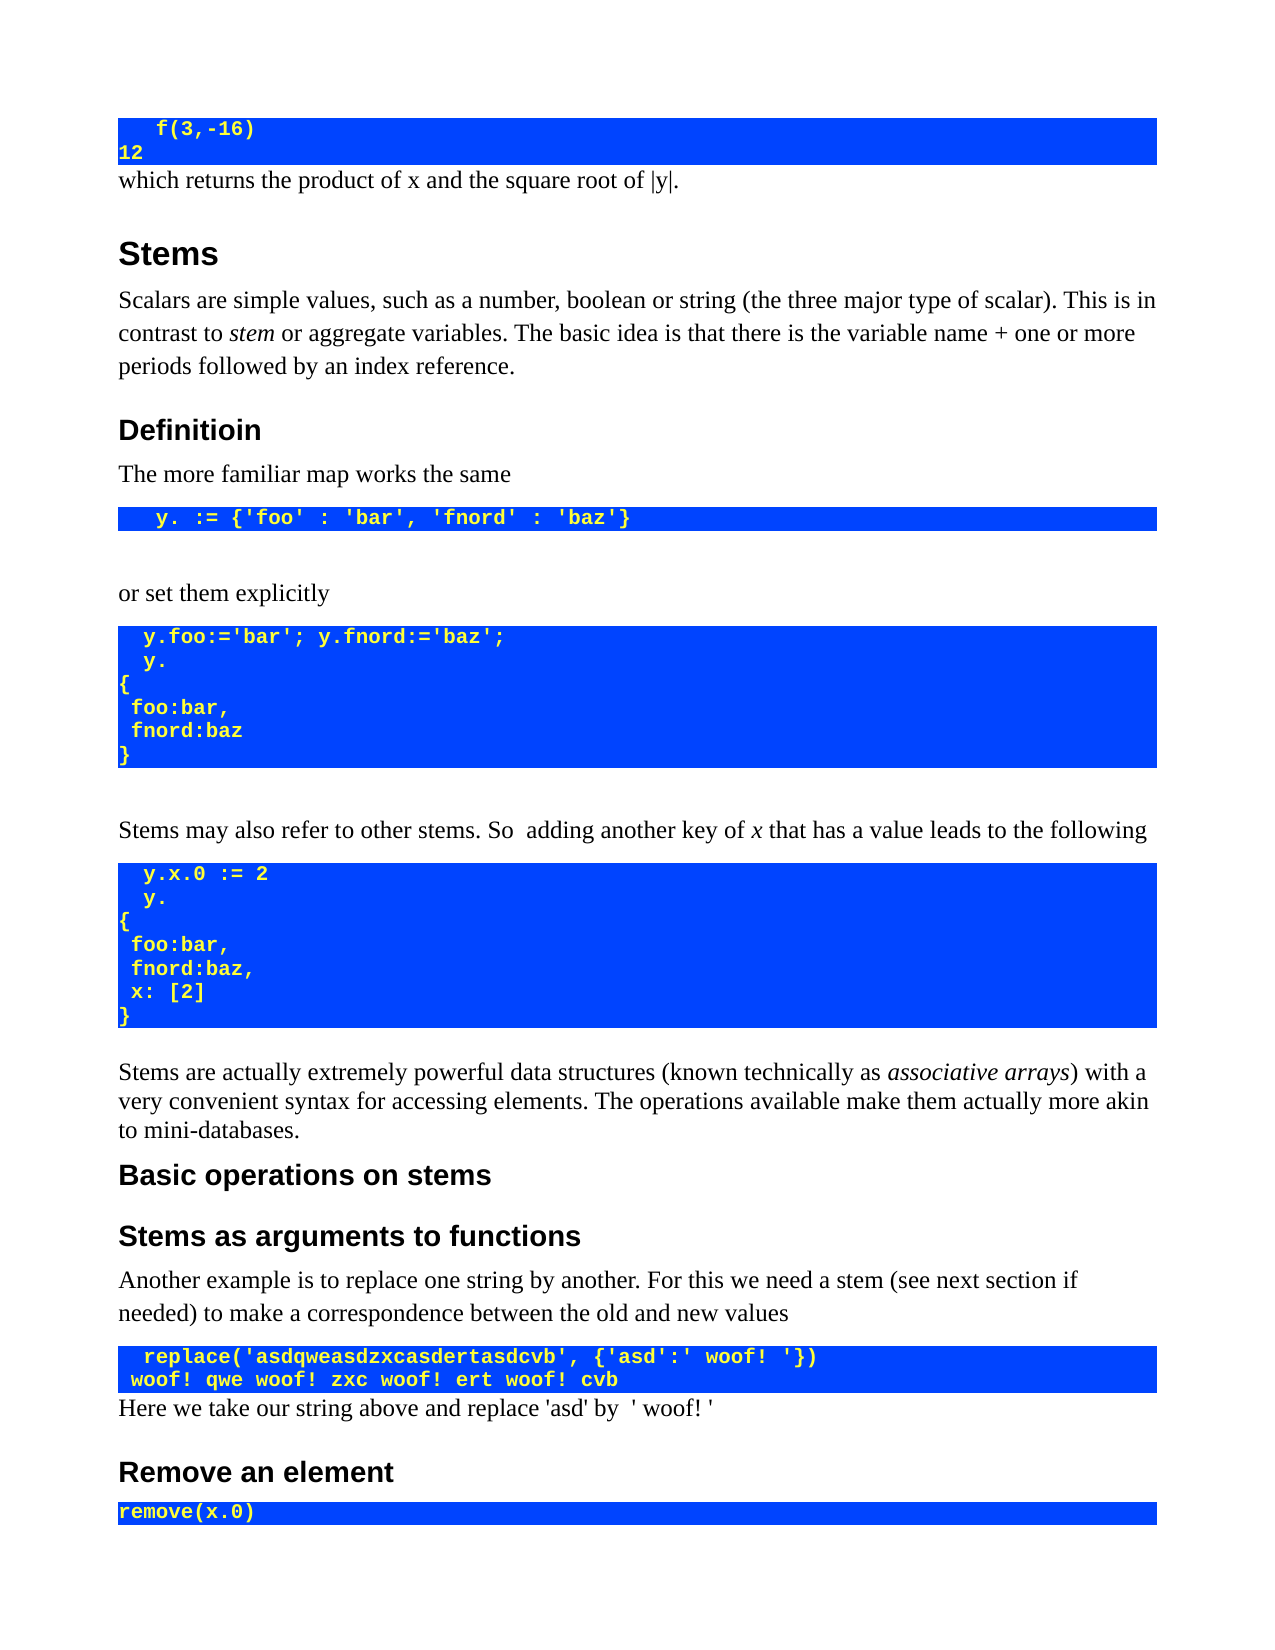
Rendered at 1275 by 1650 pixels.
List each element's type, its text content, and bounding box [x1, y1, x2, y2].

text replace('asdqweasdzxcasdertasdcvb', {'asd':' woof! '}) [118, 1346, 1157, 1369]
text or set them explicitly [118, 578, 1157, 607]
subtitle Stems [118, 234, 1157, 272]
text } [118, 744, 1157, 768]
text remove(x.0) [118, 1502, 1157, 1525]
text woof! qwe woof! zxc woof! ert woof! cvb [118, 1369, 1157, 1393]
text } [118, 1005, 1157, 1028]
text Stems are actually extremely powerful data structures (known technically as associative arrays) with a very convenient syntax for accessing elements. The operations available make them actually more akin to mini-databases. [118, 1057, 1157, 1143]
text f(3,-16) [118, 118, 1157, 142]
text fnord:baz, [118, 958, 1157, 981]
text y.x.0 := 2 [118, 863, 1157, 887]
text foo:bar, [118, 934, 1157, 958]
text fnord:baz [118, 721, 1157, 744]
subtitle Stems as arguments to functions [118, 1219, 1157, 1253]
text { [118, 673, 1157, 697]
text y.foo:='bar'; y.fnord:='baz'; [118, 626, 1157, 649]
text { [118, 910, 1157, 934]
subtitle Definitioin [118, 413, 1157, 447]
text x: [2] [118, 981, 1157, 1005]
text Stems may also refer to other stems. So adding another key of x that has a value leads to the following [118, 815, 1157, 844]
text y. := {'foo' : 'bar', 'fnord' : 'baz'} [118, 507, 1157, 531]
text Scalars are simple values, such as a number, boolean or string (the three major type of scalar). This is in contrast to stem or aggregate variables. The basic idea is that there is the variable name + one or more periods followed by an index reference. [118, 285, 1157, 380]
text Another example is to replace one string by another. For this we need a stem (see next section if needed) to make a correspondence between the old and new values [118, 1265, 1157, 1327]
text which returns the product of x and the square root of |y|. [118, 165, 1157, 194]
subtitle Remove an element [118, 1455, 1157, 1489]
text y. [118, 649, 1157, 673]
subtitle Basic operations on stems [118, 1158, 1157, 1192]
text Here we take our string above and replace 'asd' by ' woof! ' [118, 1393, 1157, 1422]
text y. [118, 887, 1157, 910]
text The more familiar map works the same [118, 459, 1157, 488]
text 12 [118, 142, 1157, 165]
text foo:bar, [118, 697, 1157, 721]
